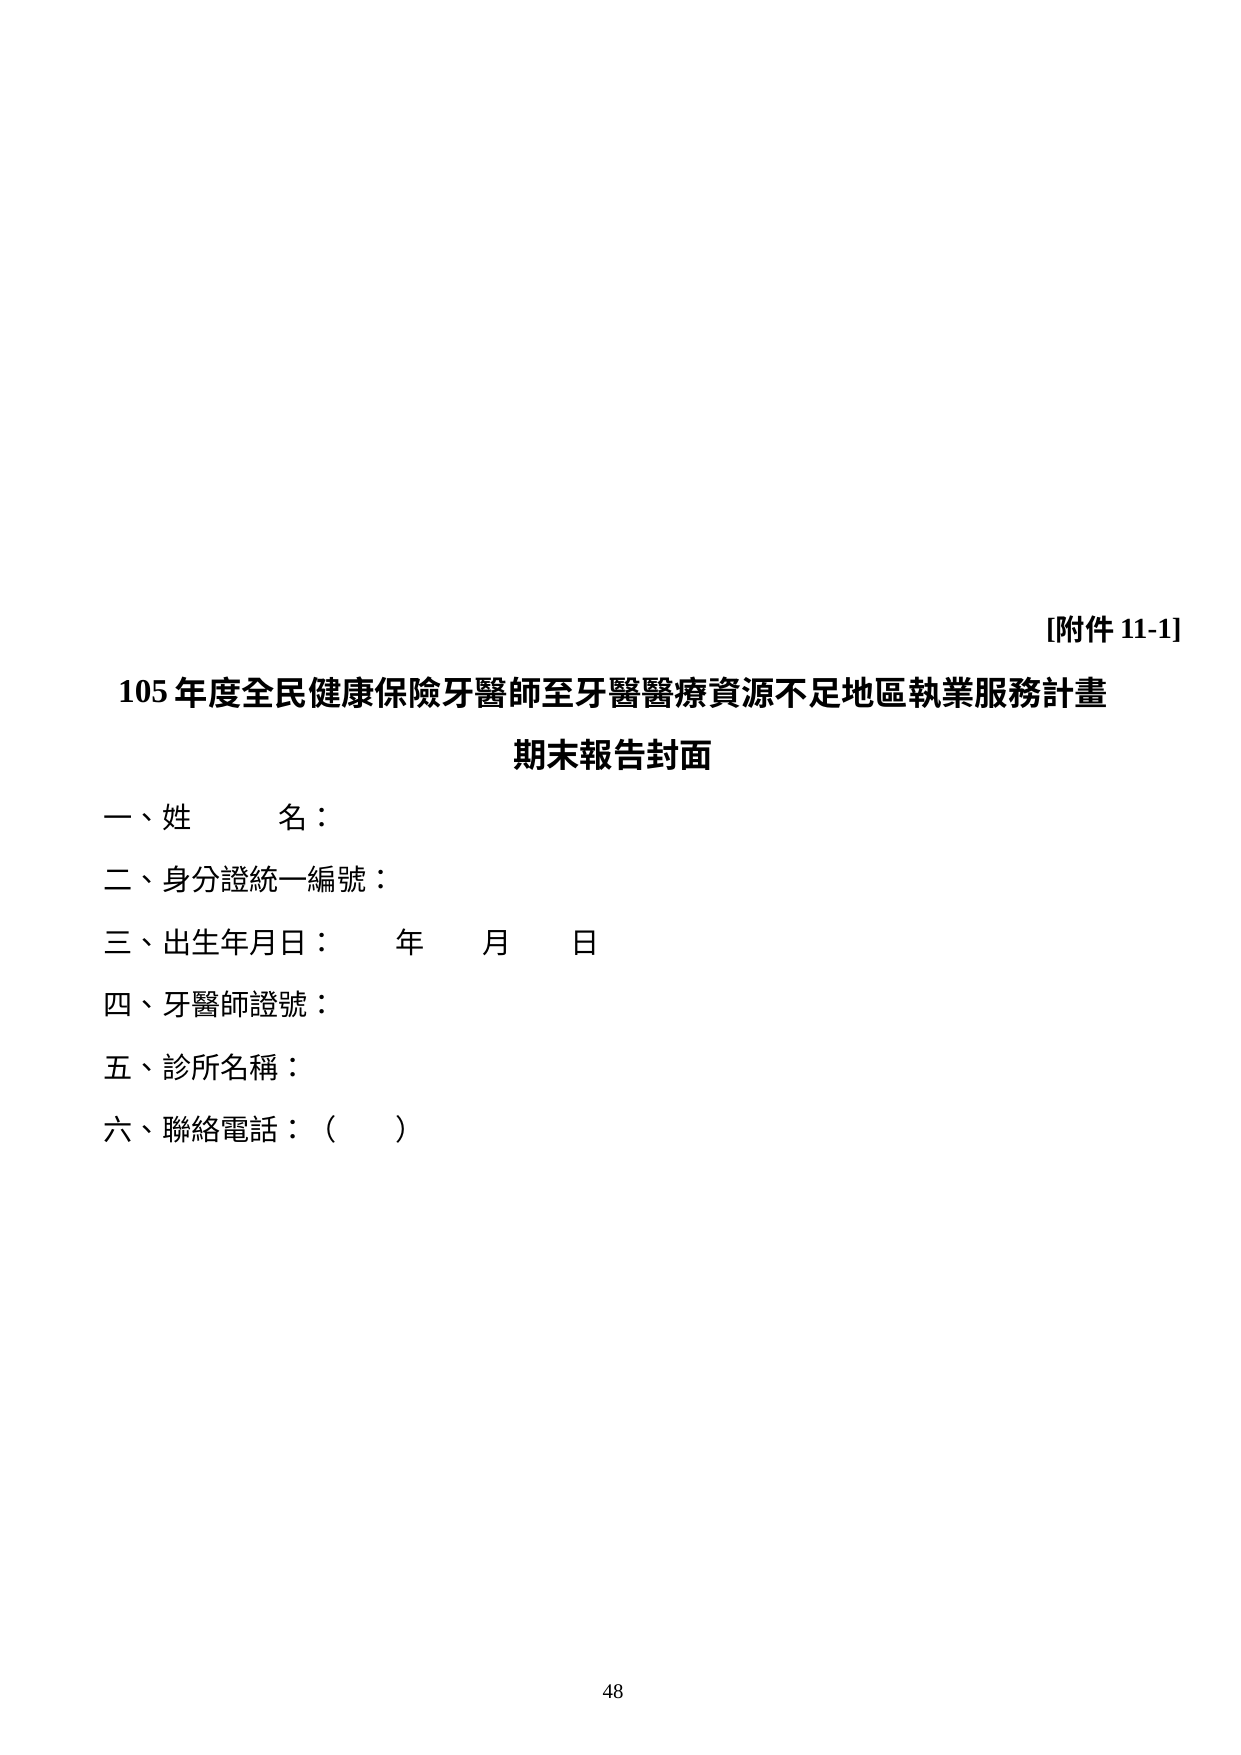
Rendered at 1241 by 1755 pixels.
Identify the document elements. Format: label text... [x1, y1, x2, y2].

text 五、診所名稱： [103, 1024, 1122, 1086]
text 四、牙醫師證號： [103, 961, 1122, 1024]
text [附件11-1] [103, 586, 1181, 649]
text 二、身分證統一編號： [103, 836, 1122, 899]
text 三、出生年月日： 年 月 日 [103, 899, 1122, 961]
text 105年度全民健康保險牙醫師至牙醫醫療資源不足地區執業服務計畫 期末報告封面 [103, 649, 1122, 774]
text 一、姓 名： [103, 774, 1122, 836]
text 六、聯絡電話：（ ） [103, 1086, 1122, 1149]
